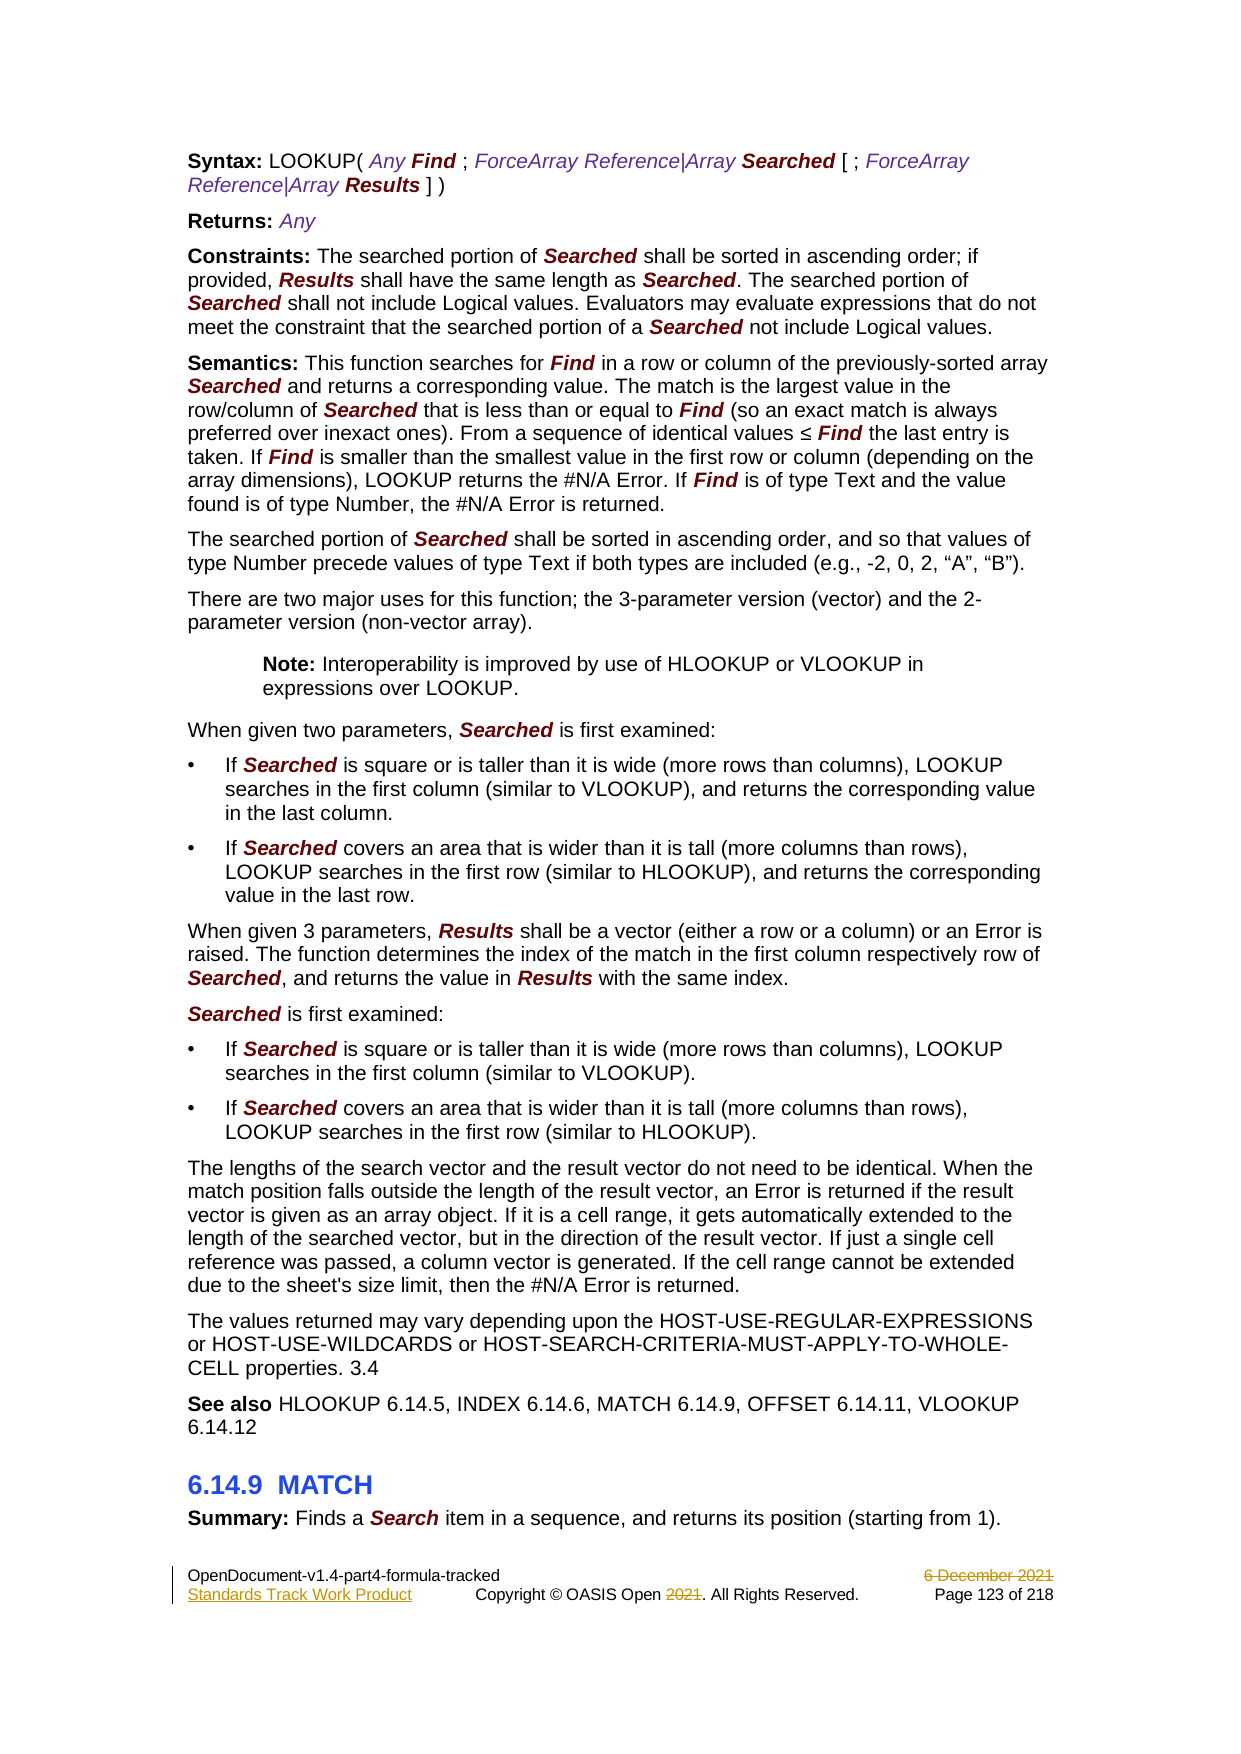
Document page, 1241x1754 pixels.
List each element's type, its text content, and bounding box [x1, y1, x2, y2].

text Semantics: This function searches for Find in a row or column of the previously-sorted array Searched and returns a corresponding value. The match is the largest value in the row/column of Searched that is less than or equal to Find (so an exact match is always preferred over inexact ones). From a sequence of identical values ≤ Find the last entry is taken. If Find is smaller than the smallest value in the first row or column (depending on the array dimensions), LOOKUP returns the #N/A Error. If Find is of type Text and the value found is of type Number, the #N/A Error is returned. [187, 351, 1053, 516]
list If Searched covers an area that is wider than it is tall (more columns than rows), LOOKUP searches in the first row (similar to HLOOKUP). [187, 1097, 1053, 1144]
list If Searched is square or is taller than it is wide (more rows than columns), LOOKUP searches in the first column (similar to VLOOKUP). [187, 1038, 1053, 1085]
text Returns: Any [187, 209, 1053, 233]
list If Searched covers an area that is wider than it is tall (more columns than rows), LOOKUP searches in the first row (similar to HLOOKUP), and returns the corresponding value in the last row. [187, 837, 1053, 907]
text Summary: Finds a Search item in a sequence, and returns its position (starting from 1). [187, 1506, 1053, 1530]
text Constraints: The searched portion of Searched shall be sorted in ascending order; if provided, Results shall have the same length as Searched. The searched portion of Searched shall not include Logical values. Evaluators may evaluate expressions that do not meet the constraint that the searched portion of a Searched not include Logical values. [187, 245, 1053, 339]
list If Searched is square or is taller than it is wide (more rows than columns), LOOKUP searches in the first column (similar to VLOOKUP), and returns the corresponding value in the last column. [187, 754, 1053, 824]
text When given two parameters, Searched is first examined: [187, 718, 1053, 742]
text The lengths of the search vector and the result vector do not need to be identical. When the match position falls outside the length of the result vector, an Error is returned if the result vector is given as an array object. If it is a cell range, it gets automatically extended to the length of the searched vector, but in the direction of the result vector. If just a single cell reference was passed, a column vector is generated. If the cell range cannot be extended due to the sheet's size limit, then the #N/A Error is returned. [187, 1156, 1053, 1297]
text Searched is first examined: [187, 1002, 1053, 1026]
text Note: Interoperability is improved by use of HLOOKUP or VLOOKUP in expressions over LOOKUP. [262, 653, 978, 700]
text When given 3 parameters, Results shall be a vector (either a row or a column) or an Error is raised. The function determines the index of the match in the first column respectively row of Searched, and returns the value in Results with the same index. [187, 919, 1053, 990]
text See also HLOOKUP 6.14.5, INDEX 6.14.6, MATCH 6.14.9, OFFSET 6.14.11, VLOOKUP 6.14.12 [187, 1392, 1053, 1439]
text There are two major uses for this function; the 3-parameter version (vector) and the 2-parameter version (non-vector array). [187, 587, 1053, 634]
text Syntax: LOOKUP( Any Find ; ForceArray Reference|Array Searched [ ; ForceArray Reference|Array Results ] ) [187, 150, 1053, 197]
text The values returned may vary depending upon the HOST-USE-REGULAR-EXPRESSIONS or HOST-USE-WILDCARDS or HOST-SEARCH-CRITERIA-MUST-APPLY-TO-WHOLE-CELL properties. 3.4 [187, 1309, 1053, 1380]
subtitle MATCH [187, 1470, 1053, 1500]
text The searched portion of Searched shall be sorted in ascending order, and so that values of type Number precede values of type Text if both types are included (e.g., -2, 0, 2, “A”, “B”). [187, 528, 1053, 575]
